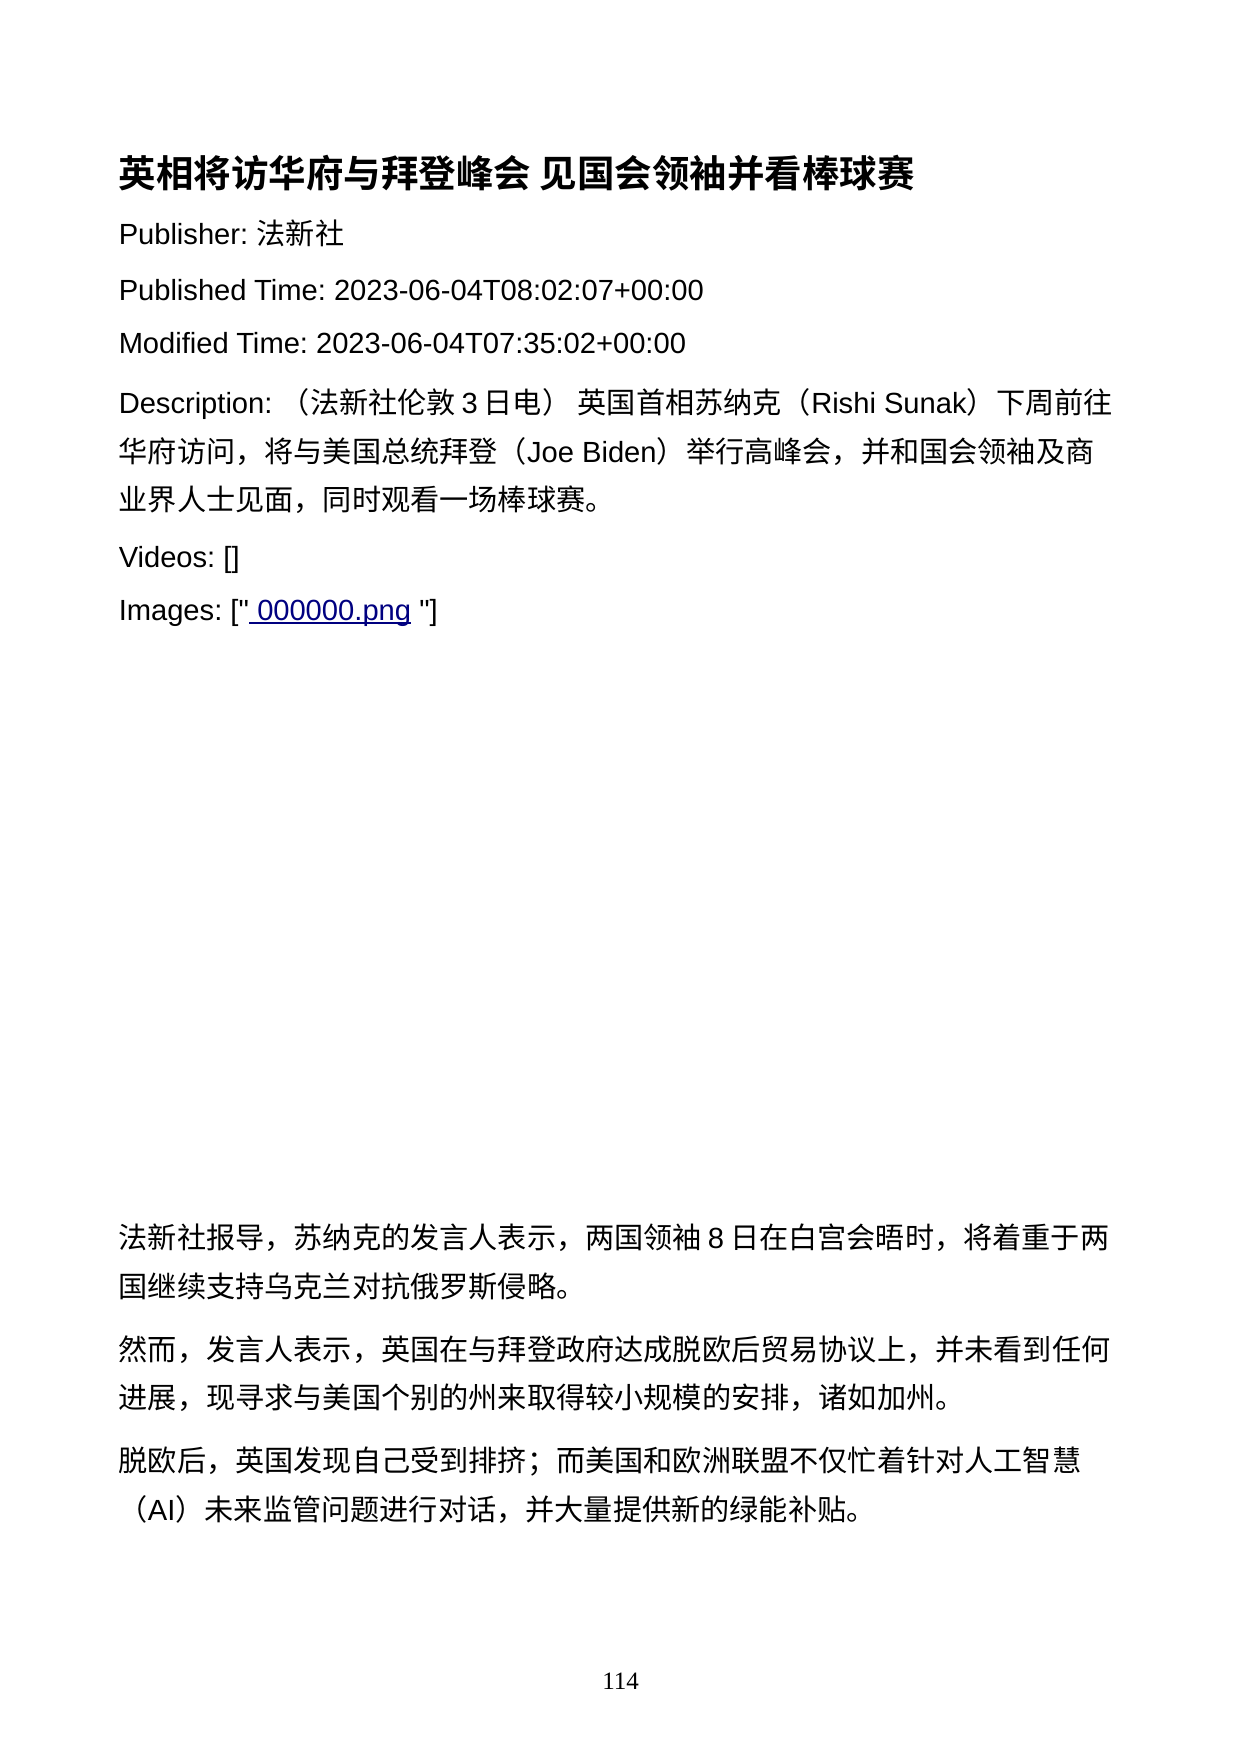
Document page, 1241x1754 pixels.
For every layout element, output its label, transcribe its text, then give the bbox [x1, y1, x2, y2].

text 脱欧后，英国发现自己受到排挤；而美国和欧洲联盟不仅忙着针对人工智慧（AI）未来监管问题进行对话，并大量提供新的绿能补贴。 [118, 1438, 1122, 1529]
text Images: [" 000000.png "] [118, 593, 1122, 627]
text Publisher: 法新社 [118, 210, 1122, 253]
text Description: （法新社伦敦3日电） 英国首相苏纳克（Rishi Sunak）下周前往华府访问，将与美国总统拜登（Joe Biden）举行高峰会，并和国会领袖及商业界人士见面，同时观看一场棒球赛。 [118, 380, 1122, 519]
text 法新社报导，苏纳克的发言人表示，两国领袖8日在白宫会晤时，将着重于两国继续支持乌克兰对抗俄罗斯侵略。 [118, 1214, 1122, 1305]
subtitle 英相将访华府与拜登峰会 见国会领袖并看棒球赛 [118, 143, 1122, 198]
text Published Time: 2023-06-04T08:02:07+00:00 [118, 273, 1122, 307]
text Videos: [] [118, 540, 1122, 573]
text 然而，发言人表示，英国在与拜登政府达成脱欧后贸易协议上，并未看到任何进展，现寻求与美国个别的州来取得较小规模的安排，诸如加州。 [118, 1326, 1122, 1417]
text Modified Time: 2023-06-04T07:35:02+00:00 [118, 327, 1122, 360]
